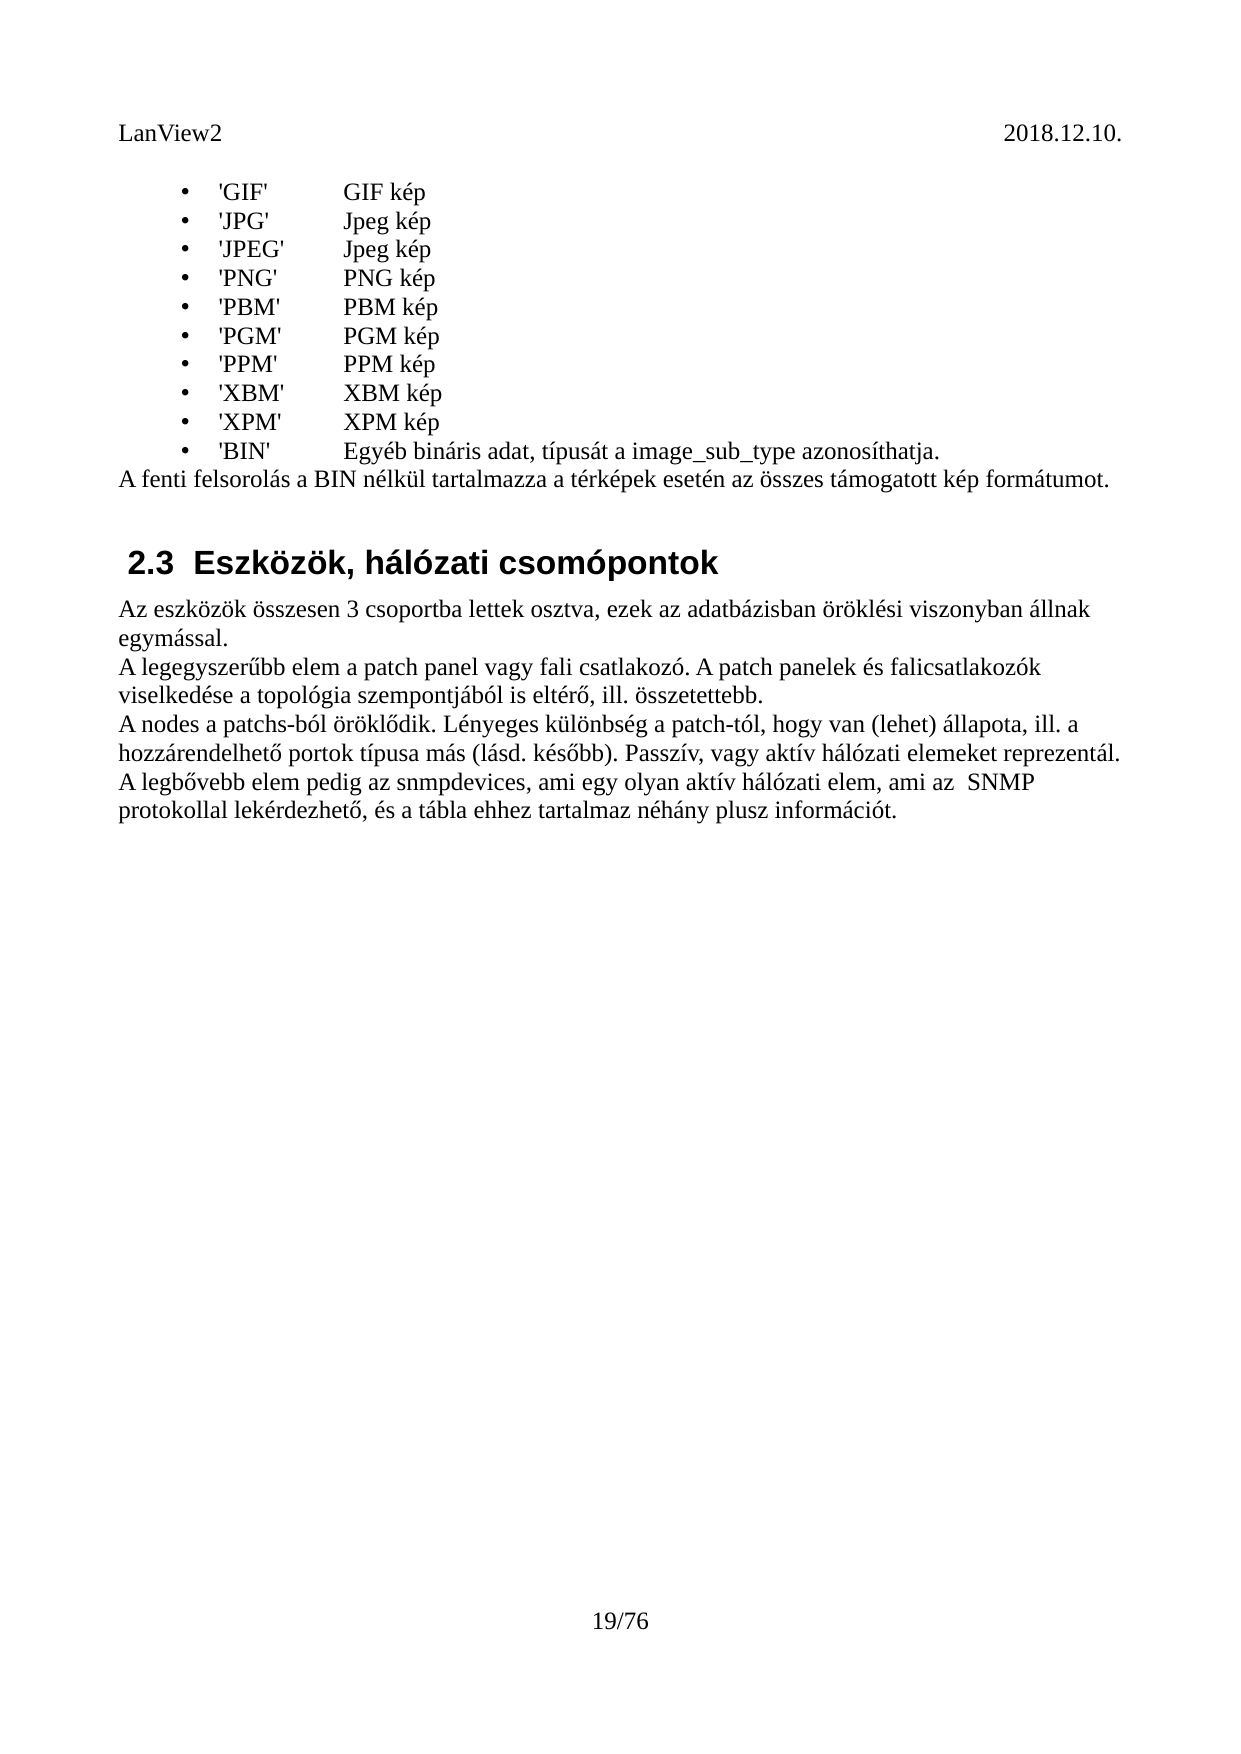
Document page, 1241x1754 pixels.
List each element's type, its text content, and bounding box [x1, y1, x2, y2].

text A legbővebb elem pedig az snmpdevices, ami egy olyan aktív hálózati elem, ami az SNMP protokollal lekérdezhető, és a tábla ehhez tartalmaz néhány plusz információt. [118, 767, 1122, 824]
text A fenti felsorolás a BIN nélkül tartalmazza a térképek esetén az összes támogatott kép formátumot. [118, 464, 1122, 493]
subtitle Eszközök, hálózati csomópontok [118, 543, 1122, 582]
text Az eszközök összesen 3 csoportba lettek osztva, ezek az adatbázisban öröklési viszonyban állnak egymással. [118, 594, 1122, 652]
list 'XPM' XPM kép [181, 407, 1122, 436]
list 'PPM' PPM kép [181, 349, 1122, 378]
list 'JPEG' Jpeg kép [181, 234, 1122, 263]
list 'XBM' XBM kép [181, 378, 1122, 407]
list 'PGM' PGM kép [181, 321, 1122, 349]
list 'JPG' Jpeg kép [181, 206, 1122, 234]
list 'GIF' GIF kép [181, 177, 1122, 206]
list 'PBM' PBM kép [181, 292, 1122, 321]
text A legegyszerűbb elem a patch panel vagy fali csatlakozó. A patch panelek és falicsatlakozók viselkedése a topológia szempontjából is eltérő, ill. összetettebb. [118, 652, 1122, 709]
text A nodes a patchs-ból öröklődik. Lényeges különbség a patch-tól, hogy van (lehet) állapota, ill. a hozzárendelhető portok típusa más (lásd. később). Passzív, vagy aktív hálózati elemeket reprezentál. [118, 709, 1122, 767]
list 'PNG' PNG kép [181, 263, 1122, 292]
list 'BIN' Egyéb bináris adat, típusát a image_sub_type azonosíthatja. [181, 436, 1122, 464]
